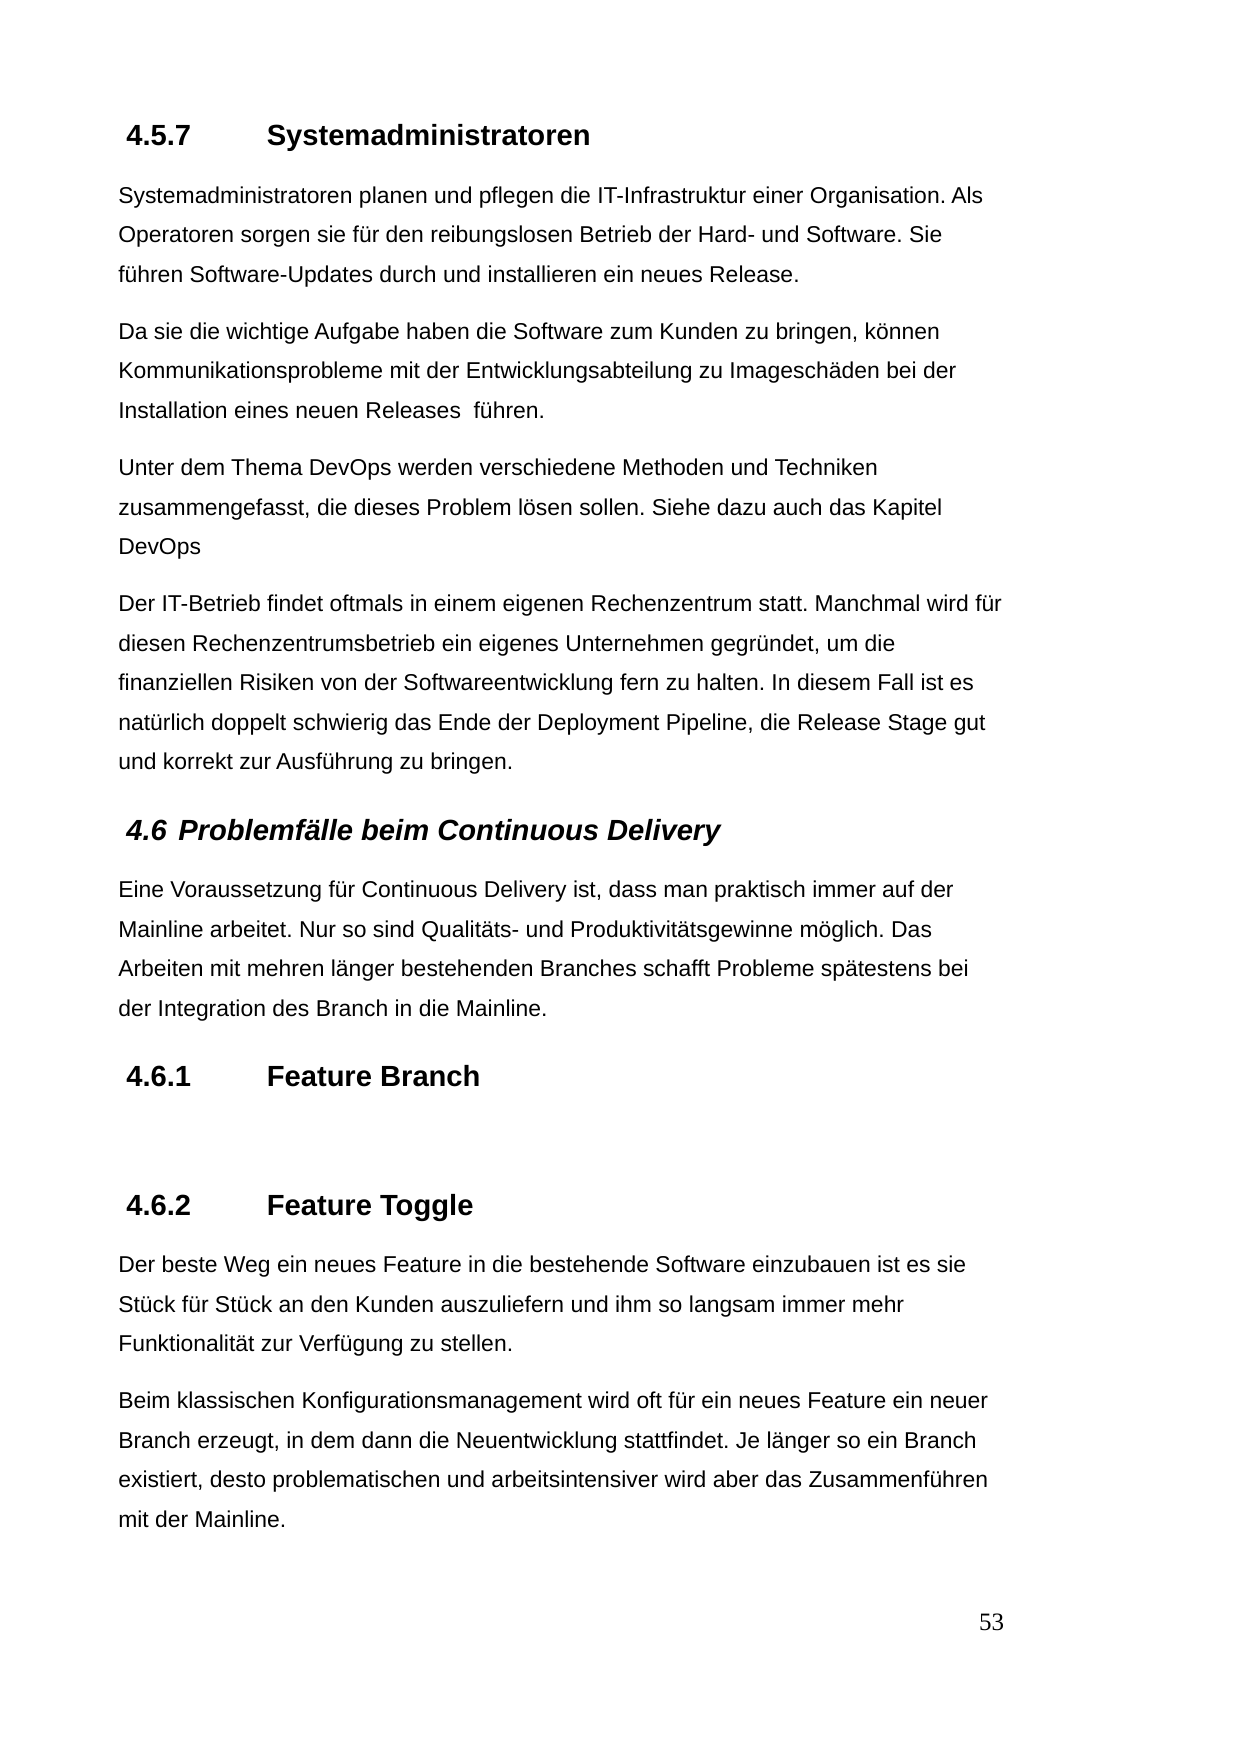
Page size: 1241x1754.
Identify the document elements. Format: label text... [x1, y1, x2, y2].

subtitle Problemfälle beim Continuous Delivery [118, 813, 1004, 846]
subtitle Systemadministratoren [118, 118, 1004, 152]
subtitle Feature Branch [118, 1059, 1004, 1093]
text Der IT-Betrieb findet oftmals in einem eigenen Rechenzentrum statt. Manchmal wird für diesen Rechenzentrumsbetrieb ein eigenes Unternehmen gegründet, um die finanziellen Risiken von der Softwareentwicklung fern zu halten. In diesem Fall ist es natürlich doppelt schwierig das Ende der Deployment Pipeline, die Release Stage gut und korrekt zur Ausführung zu bringen. [118, 590, 1004, 774]
text Da sie die wichtige Aufgabe haben die Software zum Kunden zu bringen, können Kommunikationsprobleme mit der Entwicklungsabteilung zu Imageschäden bei der Installation eines neuen Releases führen. [118, 318, 1004, 423]
text Systemadministratoren planen und pflegen die IT-Infrastruktur einer Organisation. Als Operatoren sorgen sie für den reibungslosen Betrieb der Hard- und Software. Sie führen Software-Updates durch und installieren ein neues Release. [118, 182, 1004, 287]
text Der beste Weg ein neues Feature in die bestehende Software einzubauen ist es sie Stück für Stück an den Kunden auszuliefern und ihm so langsam immer mehr Funktionalität zur Verfügung zu stellen. [118, 1251, 1004, 1357]
text Eine Voraussetzung für Continuous Delivery ist, dass man praktisch immer auf der Mainline arbeitet. Nur so sind Qualitäts- und Produktivitätsgewinne möglich. Das Arbeiten mit mehren länger bestehenden Branches schafft Probleme spätestens bei der Integration des Branch in die Mainline. [118, 876, 1004, 1021]
text Beim klassischen Konfigurationsmanagement wird oft für ein neues Feature ein neuer Branch erzeugt, in dem dann die Neuentwicklung stattfindet. Je länger so ein Branch existiert, desto problematischen und arbeitsintensiver wird aber das Zusammenführen mit der Mainline. [118, 1387, 1004, 1532]
subtitle Feature Toggle [118, 1188, 1004, 1221]
text Unter dem Thema DevOps werden verschiedene Methoden und Techniken zusammengefasst, die dieses Problem lösen sollen. Siehe dazu auch das Kapitel DevOps [118, 454, 1004, 559]
